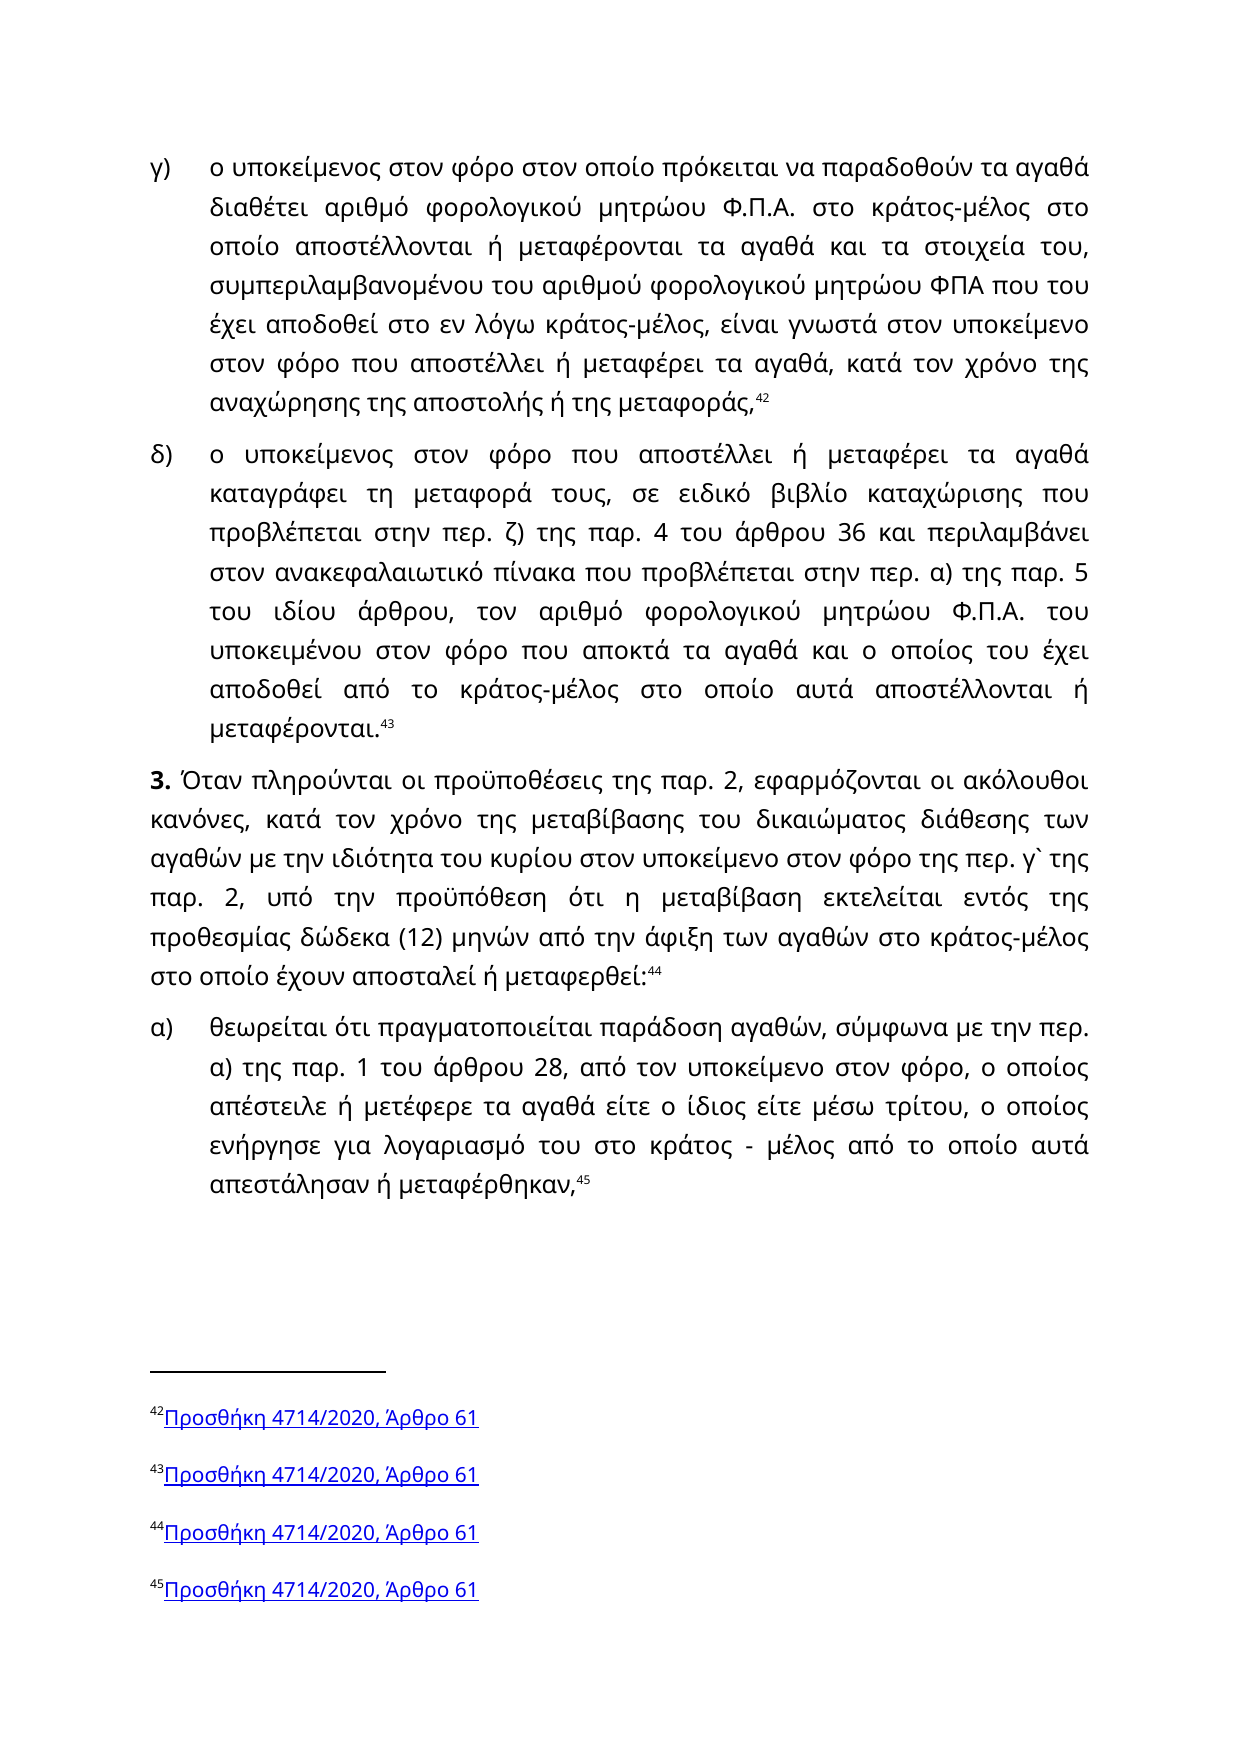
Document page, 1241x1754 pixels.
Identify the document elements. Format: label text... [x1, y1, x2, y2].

text Προσθήκη 4714/2020, Άρθρο 61 [150, 1403, 1090, 1431]
list δ) ο υποκείμενος στον φόρο που αποστέλλει ή μεταφέρει τα αγαθά καταγράφει τη μεταφορά τους, σε ειδικό βιβλίο καταχώρισης που προβλέπεται στην περ. ζ) της παρ. 4 του άρθρου 36 και περιλαμβάνει στον ανακεφαλαιωτικό πίνακα που προβλέπεται στην περ. α) της παρ. 5 του ιδίου άρθρου, τον αριθμό φορολογικού μητρώου Φ.Π.Α. του υποκειμένου στον φόρο που αποκτά τα αγαθά και ο οποίος του έχει αποδοθεί από το κράτος-μέλος στο οποίο αυτά αποστέλλονται ή μεταφέρονται. [150, 437, 1090, 745]
text Προσθήκη 4714/2020, Άρθρο 61 [150, 1460, 1090, 1489]
list α) θεωρείται ότι πραγματοποιείται παράδοση αγαθών, σύμφωνα με την περ. α) της παρ. 1 του άρθρου 28, από τον υποκείμενο στον φόρο, ο οποίος απέστειλε ή μετέφερε τα αγαθά είτε ο ίδιος είτε μέσω τρίτου, ο οποίος ενήργησε για λογαριασμό του στο κράτος - μέλος από το οποίο αυτά απεστάλησαν ή μεταφέρθηκαν, [150, 1010, 1090, 1201]
text Προσθήκη 4714/2020, Άρθρο 61 [150, 1576, 1090, 1604]
text 3. Όταν πληρούνται οι προϋποθέσεις της παρ. 2, εφαρμόζονται οι ακόλουθοι κανόνες, κατά τον χρόνο της μεταβίβασης του δικαιώματος διάθεσης των αγαθών με την ιδιότητα του κυρίου στον υποκείμενο στον φόρο της περ. γ` της παρ. 2, υπό την προϋπόθεση ότι η μεταβίβαση εκτελείται εντός της προθεσμίας δώδεκα (12) μηνών από την άφιξη των αγαθών στο κράτος-μέλος στο οποίο έχουν αποσταλεί ή μεταφερθεί: [150, 762, 1090, 992]
list γ) ο υποκείμενος στον φόρο στον οποίο πρόκειται να παραδοθούν τα αγαθά διαθέτει αριθμό φορολογικού μητρώου Φ.Π.Α. στο κράτος-μέλος στο οποίο αποστέλλονται ή μεταφέρονται τα αγαθά και τα στοιχεία του, συμπεριλαμβανομένου του αριθμού φορολογικού μητρώου ΦΠΑ που του έχει αποδοθεί στο εν λόγω κράτος-μέλος, είναι γνωστά στον υποκείμενο στον φόρο που αποστέλλει ή μεταφέρει τα αγαθά, κατά τον χρόνο της αναχώρησης της αποστολής ή της μεταφοράς, [150, 150, 1090, 419]
text Προσθήκη 4714/2020, Άρθρο 61 [150, 1518, 1090, 1546]
